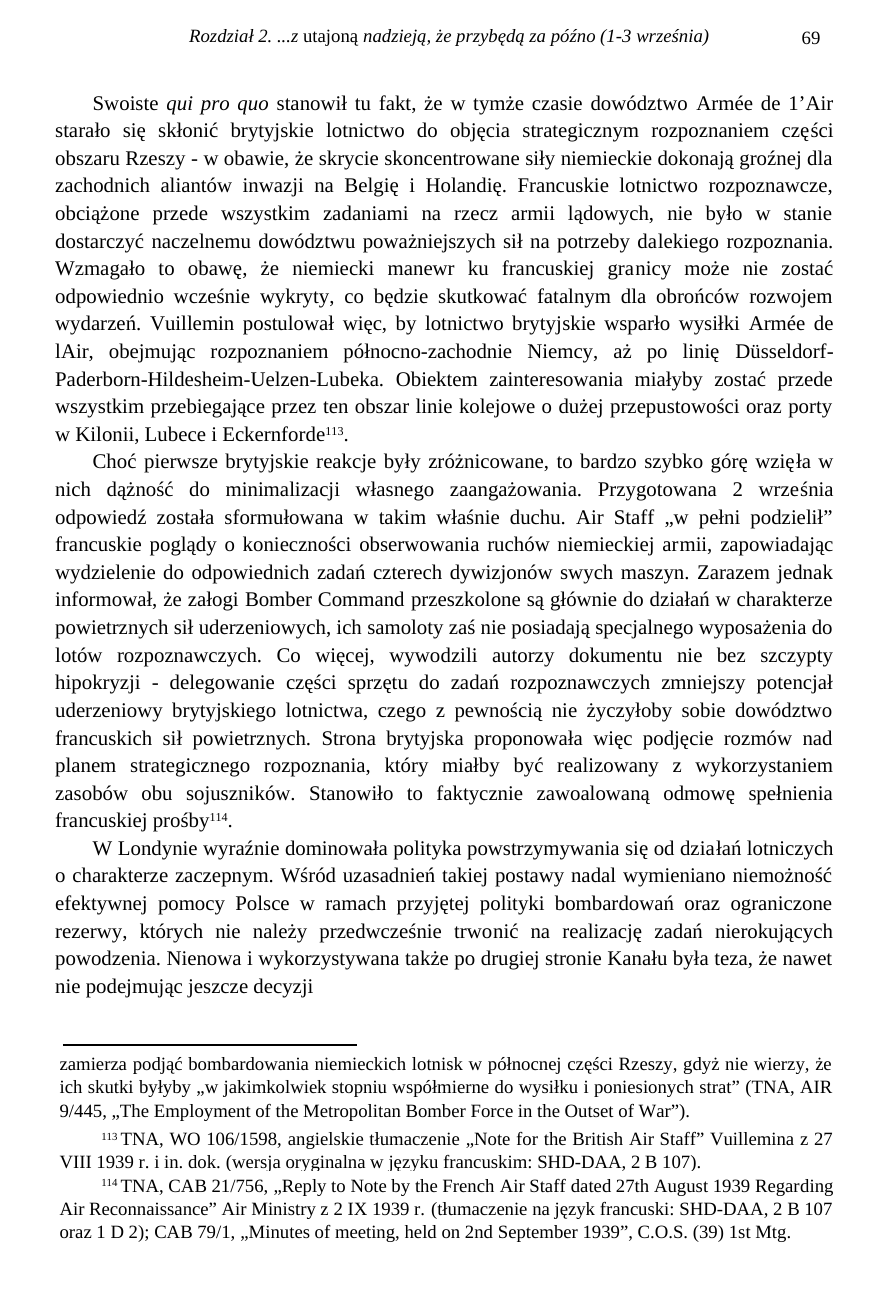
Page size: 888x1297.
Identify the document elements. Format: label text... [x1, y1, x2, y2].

text W Londynie wyraźnie dominowała polityka powstrzymywania się od dzia­łań lotniczych o charakterze zaczepnym. Wśród uzasadnień takiej postawy nadal wymieniano niemożność efektywnej pomocy Polsce w ramach przyjętej polityki bombardowań oraz ograniczone rezerwy, których nie należy przedwcześnie trwo­nić na realizację zadań nierokujących powodzenia. Nienowa i wykorzystywana także po drugiej stronie Kanału była teza, że nawet nie podejmując jeszcze decyzji [55, 836, 833, 998]
text zamierza podjąć bombardowania niemieckich lotnisk w północnej części Rzeszy, gdyż nie wierzy, że ich skutki byłyby „w jakimkolwiek stopniu współmierne do wysiłku i poniesionych strat” (TNA, AIR 9/445, „The Employment of the Metropolitan Bomber Force in the Outset of War”). [59, 1053, 833, 1121]
text Choć pierwsze brytyjskie reakcje były zróżnicowane, to bardzo szybko górę wzię­ła w nich dążność do minimalizacji własnego zaangażowania. Przygotowana 2 wrze­śnia odpowiedź została sformułowana w takim właśnie duchu. Air Staff „w pełni podzielił” francuskie poglądy o konieczności obserwowania ruchów niemieckiej ar­mii, zapowiadając wydzielenie do odpowiednich zadań czterech dywizjonów swych maszyn. Zarazem jednak informował, że załogi Bomber Command przeszkolone są głównie do działań w charakterze powietrznych sił uderzeniowych, ich samoloty zaś nie posiadają specjalnego wyposażenia do lotów rozpoznawczych. Co więcej, wywo­dzili autorzy dokumentu nie bez szczypty hipokryzji - delegowanie części sprzętu do zadań rozpoznawczych zmniejszy potencjał uderzeniowy brytyjskiego lotnictwa, czego z pewnością nie życzyłoby sobie dowództwo francuskich sił powietrznych. Strona brytyjska proponowała więc podjęcie rozmów nad planem strategicznego rozpoznania, który miałby być realizowany z wykorzystaniem zasobów obu sojuszni­ków. Stanowiło to faktycznie zawoalowaną odmowę spełnienia francuskiej prośby114. [55, 449, 833, 832]
text 69 [801, 27, 827, 49]
text 113 TNA, WO 106/1598, angielskie tłumaczenie „Note for the British Air Staff” Vuillemina z 27 VIII 1939 r. i in. dok. (wersja oryginalna w języku francuskim: SHD-DAA, 2 B 107). [59, 1128, 833, 1171]
text Swoiste qui pro quo stanowił tu fakt, że w tymże czasie dowództwo Armée de 1’Air starało się skłonić brytyjskie lotnictwo do objęcia strategicznym rozpoznaniem czę­ści obszaru Rzeszy - w obawie, że skrycie skoncentrowane siły niemieckie dokonają groźnej dla zachodnich aliantów inwazji na Belgię i Holandię. Francuskie lotnictwo rozpoznawcze, obciążone przede wszystkim zadaniami na rzecz armii lądowych, nie było w stanie dostarczyć naczelnemu dowództwu poważniejszych sił na potrzeby da­lekiego rozpoznania. Wzmagało to obawę, że niemiecki manewr ku francuskiej gra­nicy może nie zostać odpowiednio wcześnie wykryty, co będzie skutkować fatalnym dla obrońców rozwojem wydarzeń. Vuillemin postulował więc, by lotnictwo brytyj­skie wsparło wysiłki Armée de lAir, obejmując rozpoznaniem północno-zachodnie Niemcy, aż po linię Düsseldorf-Paderborn-Hildesheim-Uelzen-Lubeka. Obiektem zainteresowania miałyby zostać przede wszystkim przebiegające przez ten obszar linie kolejowe o dużej przepustowości oraz porty w Kilonii, Lubece i Eckernforde113. [55, 91, 833, 446]
text 114 TNA, CAB 21/756, „Reply to Note by the French Air Staff dated 27th August 1939 Regar­ding Air Reconnaissance” Air Ministry z 2 IX 1939 r. (tłumaczenie na język francuski: SHD-DAA, 2 B 107 oraz 1 D 2); CAB 79/1, „Minutes of meeting, held on 2nd September 1939”, C.O.S. (39) 1st Mtg. [59, 1174, 833, 1243]
text Rozdział 2. ...z utajoną nadzieją, że przybędą za późno (1-3 września) [189, 25, 711, 47]
